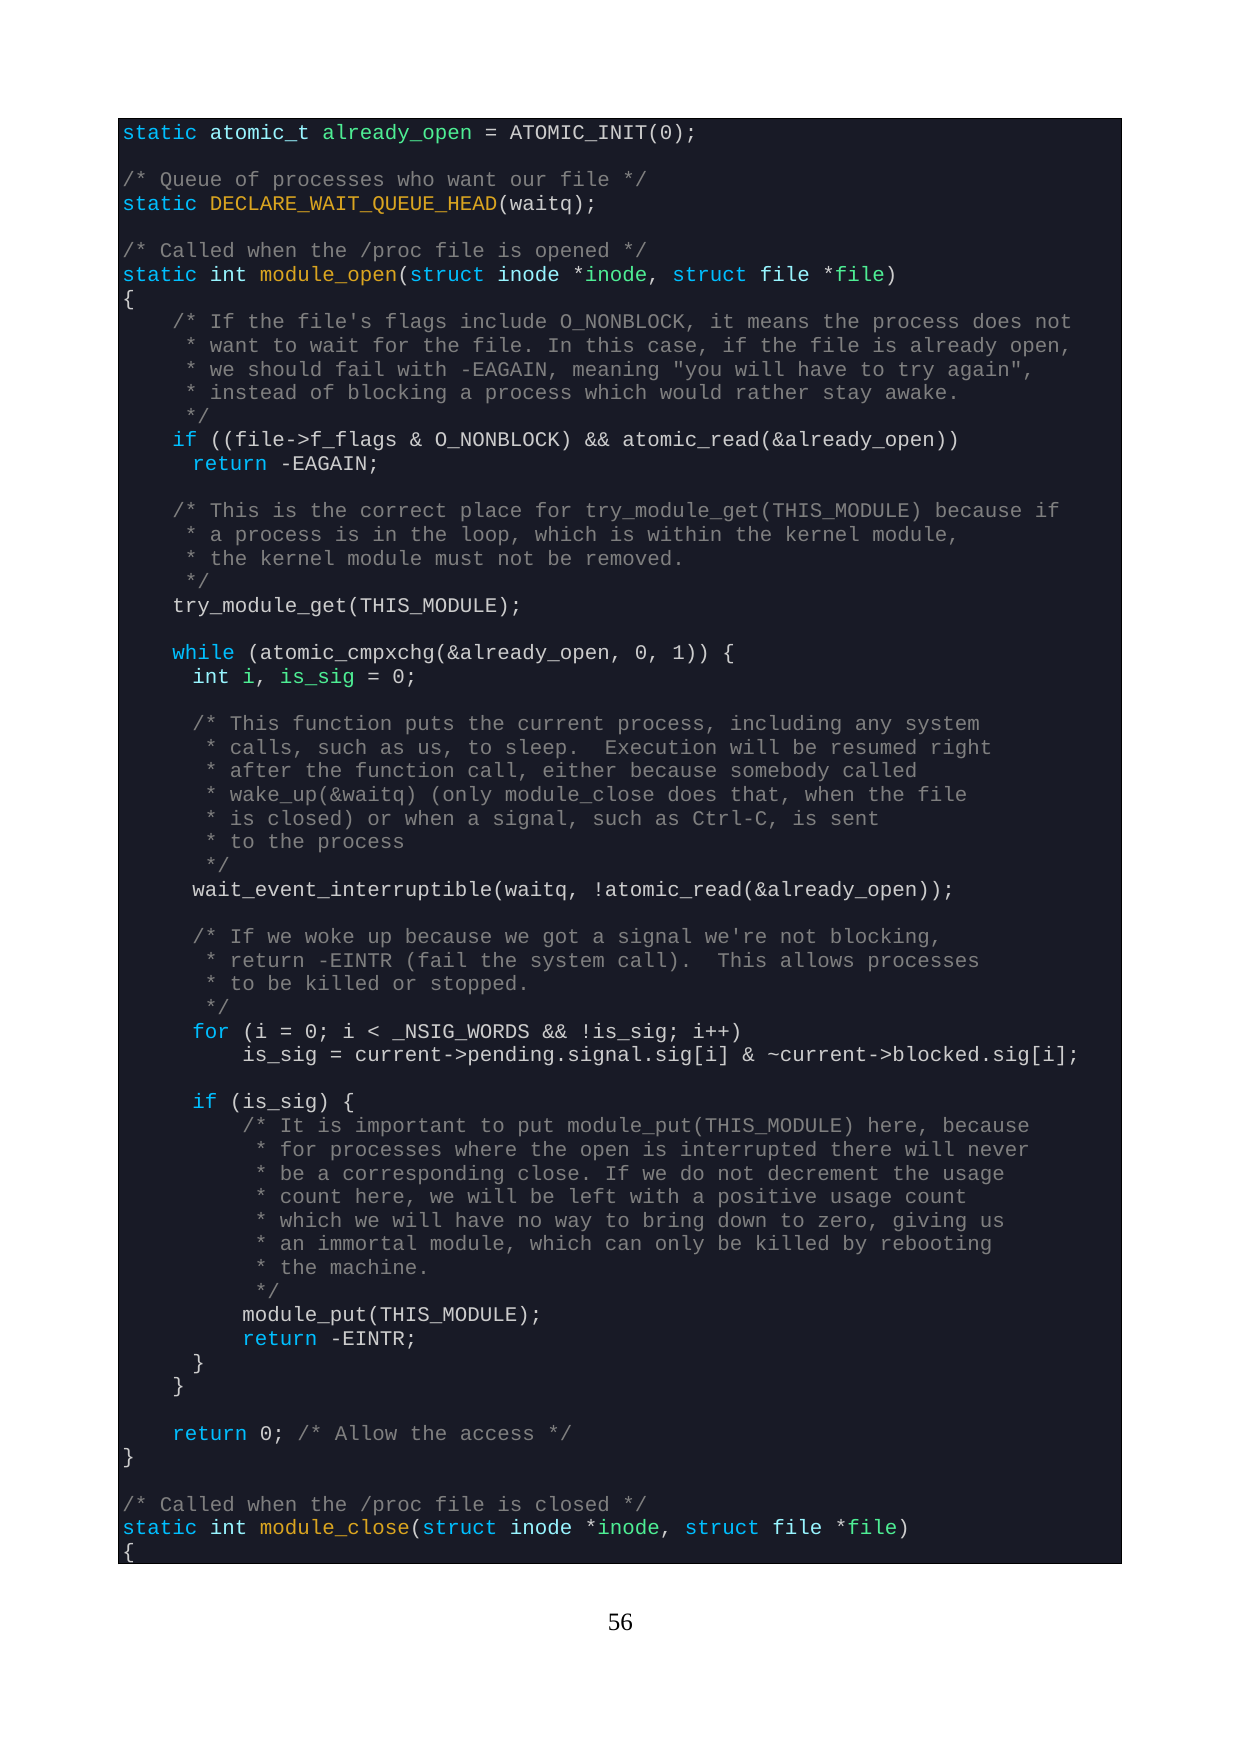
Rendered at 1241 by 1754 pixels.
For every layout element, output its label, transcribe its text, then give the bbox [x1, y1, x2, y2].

text * the kernel module must not be removed. [119, 544, 1121, 567]
text module_put(THIS_MODULE); [119, 1300, 1121, 1324]
text * want to wait for the file. In this case, if the file is already open, [119, 331, 1121, 354]
text static atomic_t already_open = ATOMIC_INIT(0); [119, 119, 1121, 142]
text */ [119, 402, 1121, 426]
text /* This is the correct place for try_module_get(THIS_MODULE) because if [119, 496, 1121, 520]
text * which we will have no way to bring down to zero, giving us [119, 1206, 1121, 1229]
text */ [119, 567, 1121, 591]
text * wake_up(&waitq) (only module_close does that, when the file [119, 780, 1121, 804]
text for (i = 0; i < _NSIG_WORDS && !is_sig; i++) [119, 1017, 1121, 1040]
text is_sig = current->pending.signal.sig[i] & ~current->blocked.sig[i]; [119, 1040, 1121, 1064]
text * to the process [119, 827, 1121, 851]
text * the machine. [119, 1253, 1121, 1277]
text * an immortal module, which can only be killed by rebooting [119, 1229, 1121, 1253]
text static int module_open(struct inode *inode, struct file *file) [119, 260, 1121, 284]
text if ((file->f_flags & O_NONBLOCK) && atomic_read(&already_open)) [119, 426, 1121, 449]
text wait_event_interruptible(waitq, !atomic_read(&already_open)); [119, 875, 1121, 898]
text */ [119, 993, 1121, 1017]
text } [119, 1348, 1121, 1371]
text { [119, 1537, 1121, 1563]
text */ [119, 851, 1121, 875]
text * a process is in the loop, which is within the kernel module, [119, 520, 1121, 544]
text * for processes where the open is interrupted there will never [119, 1135, 1121, 1158]
text static DECLARE_WAIT_QUEUE_HEAD(waitq); [119, 189, 1121, 213]
text return -EAGAIN; [119, 449, 1121, 473]
text * calls, such as us, to sleep. Execution will be resumed right [119, 733, 1121, 757]
text * is closed) or when a signal, such as Ctrl-C, is sent [119, 804, 1121, 827]
text { [119, 284, 1121, 307]
text /* Called when the /proc file is opened */ [119, 236, 1121, 260]
text * to be killed or stopped. [119, 969, 1121, 993]
text try_module_get(THIS_MODULE); [119, 591, 1121, 615]
text * be a corresponding close. If we do not decrement the usage [119, 1158, 1121, 1182]
text int i, is_sig = 0; [119, 662, 1121, 686]
text } [119, 1442, 1121, 1466]
text * count here, we will be left with a positive usage count [119, 1182, 1121, 1206]
text return 0; /* Allow the access */ [119, 1419, 1121, 1442]
text } [119, 1371, 1121, 1395]
text /* It is important to put module_put(THIS_MODULE) here, because [119, 1111, 1121, 1135]
text /* If the file's flags include O_NONBLOCK, it means the process does not [119, 307, 1121, 331]
text /* If we woke up because we got a signal we're not blocking, [119, 922, 1121, 946]
text static int module_close(struct inode *inode, struct file *file) [119, 1513, 1121, 1537]
text */ [119, 1277, 1121, 1300]
text return -EINTR; [119, 1324, 1121, 1348]
text /* Queue of processes who want our file */ [119, 165, 1121, 189]
text /* Called when the /proc file is closed */ [119, 1489, 1121, 1513]
text while (atomic_cmpxchg(&already_open, 0, 1)) { [119, 638, 1121, 662]
text * return -EINTR (fail the system call). This allows processes [119, 946, 1121, 969]
text * instead of blocking a process which would rather stay awake. [119, 378, 1121, 402]
text * after the function call, either because somebody called [119, 757, 1121, 780]
text * we should fail with -EAGAIN, meaning "you will have to try again", [119, 354, 1121, 378]
text if (is_sig) { [119, 1088, 1121, 1111]
text /* This function puts the current process, including any system [119, 709, 1121, 733]
